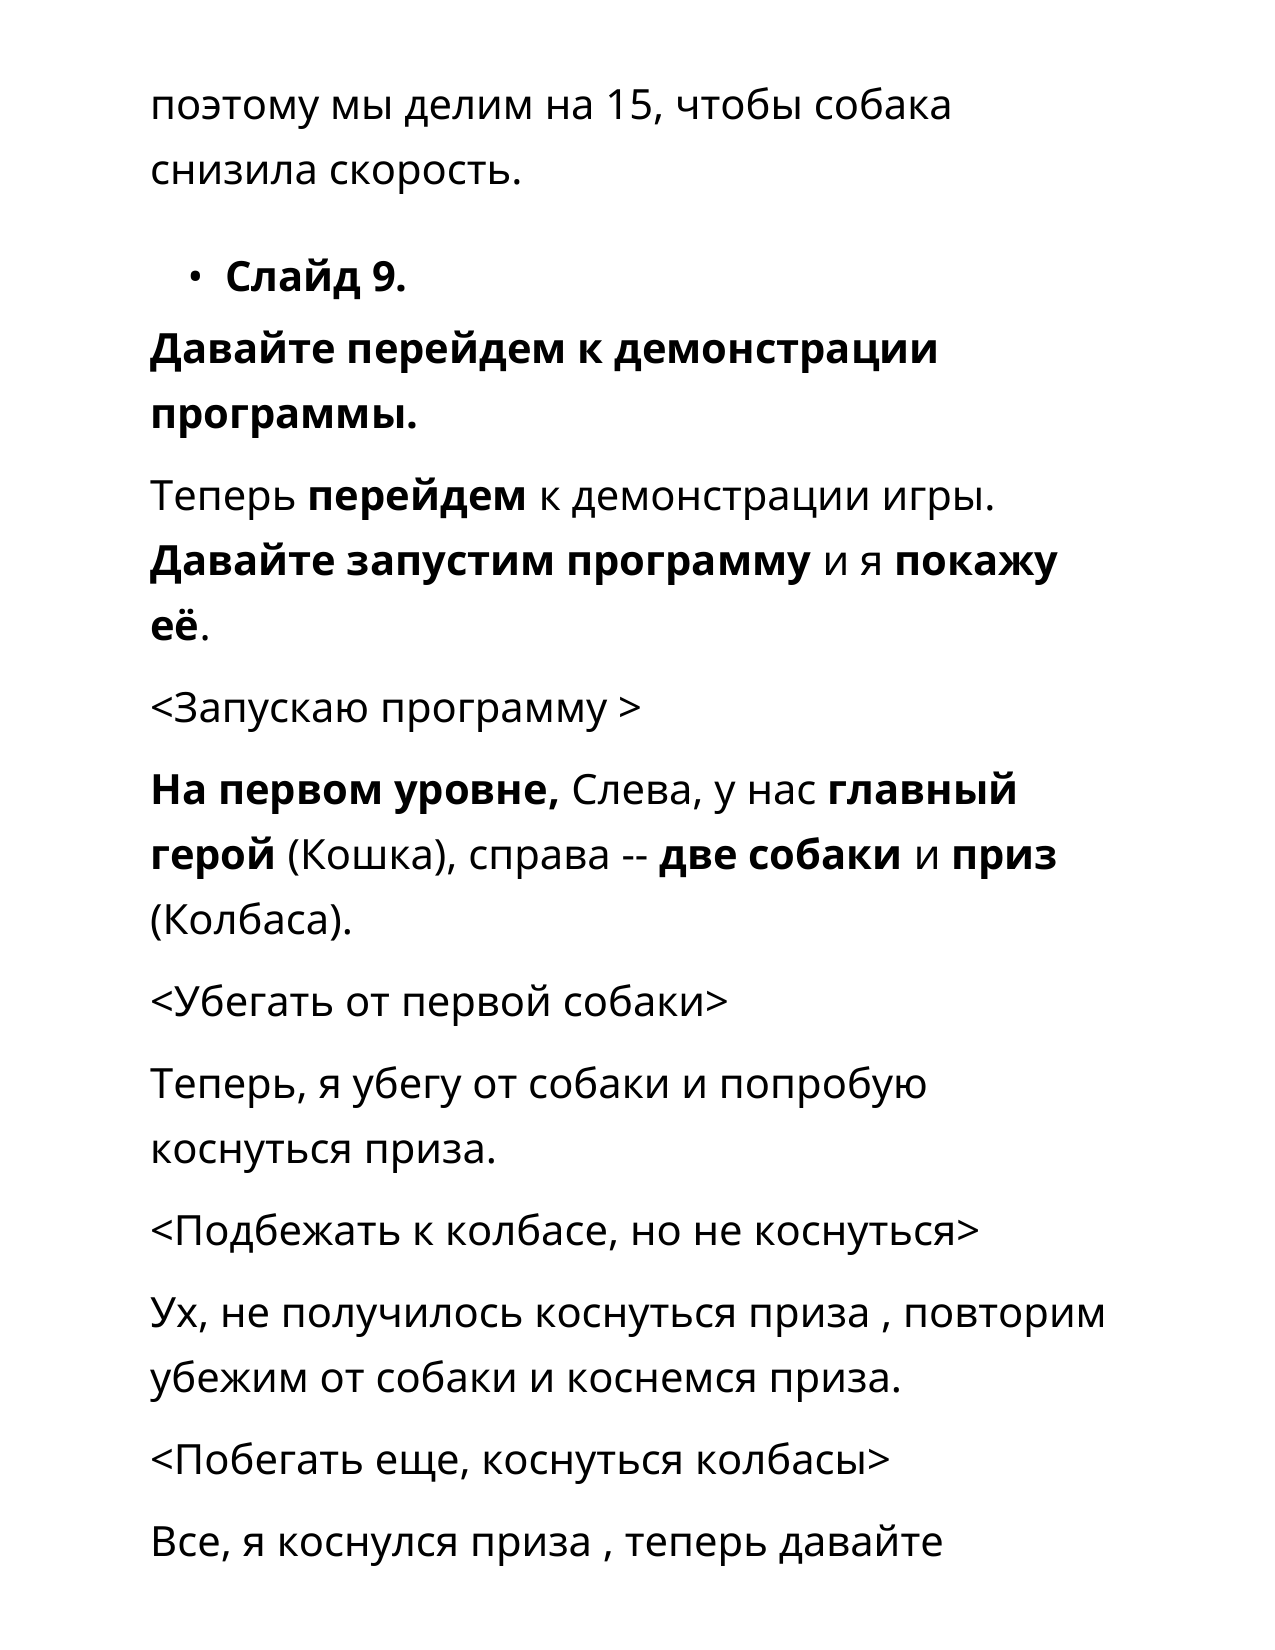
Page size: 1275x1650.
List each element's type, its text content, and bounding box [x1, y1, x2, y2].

text <Подбежать к колбасе, но не коснуться> [150, 1201, 1125, 1258]
text <Побегать еще, коснуться колбасы> [150, 1430, 1125, 1487]
text На первом уровне, Слева, у нас главный герой (Кошка), справа -- две собаки и приз (Колбаса). [150, 760, 1125, 947]
text Теперь, я убегу от собаки и попробую коснуться приза. [150, 1054, 1125, 1176]
text Все, я коснулся приза , теперь давайте [150, 1512, 1125, 1569]
text Теперь перейдем к демонстрации игры. Давайте запустим программу и я покажу её. [150, 466, 1125, 653]
text Давайте перейдем к демонстрации программы. [150, 318, 1125, 441]
text Ух, не получилось коснуться приза , повторим убежим от собаки и коснемся приза. [150, 1283, 1125, 1405]
list Слайд 9. [187, 247, 1125, 304]
text <Убегать от первой собаки> [150, 972, 1125, 1029]
text поэтому мы делим на 15, чтобы собака снизила скорость. [150, 75, 1125, 197]
text <Запускаю программу > [150, 678, 1125, 735]
